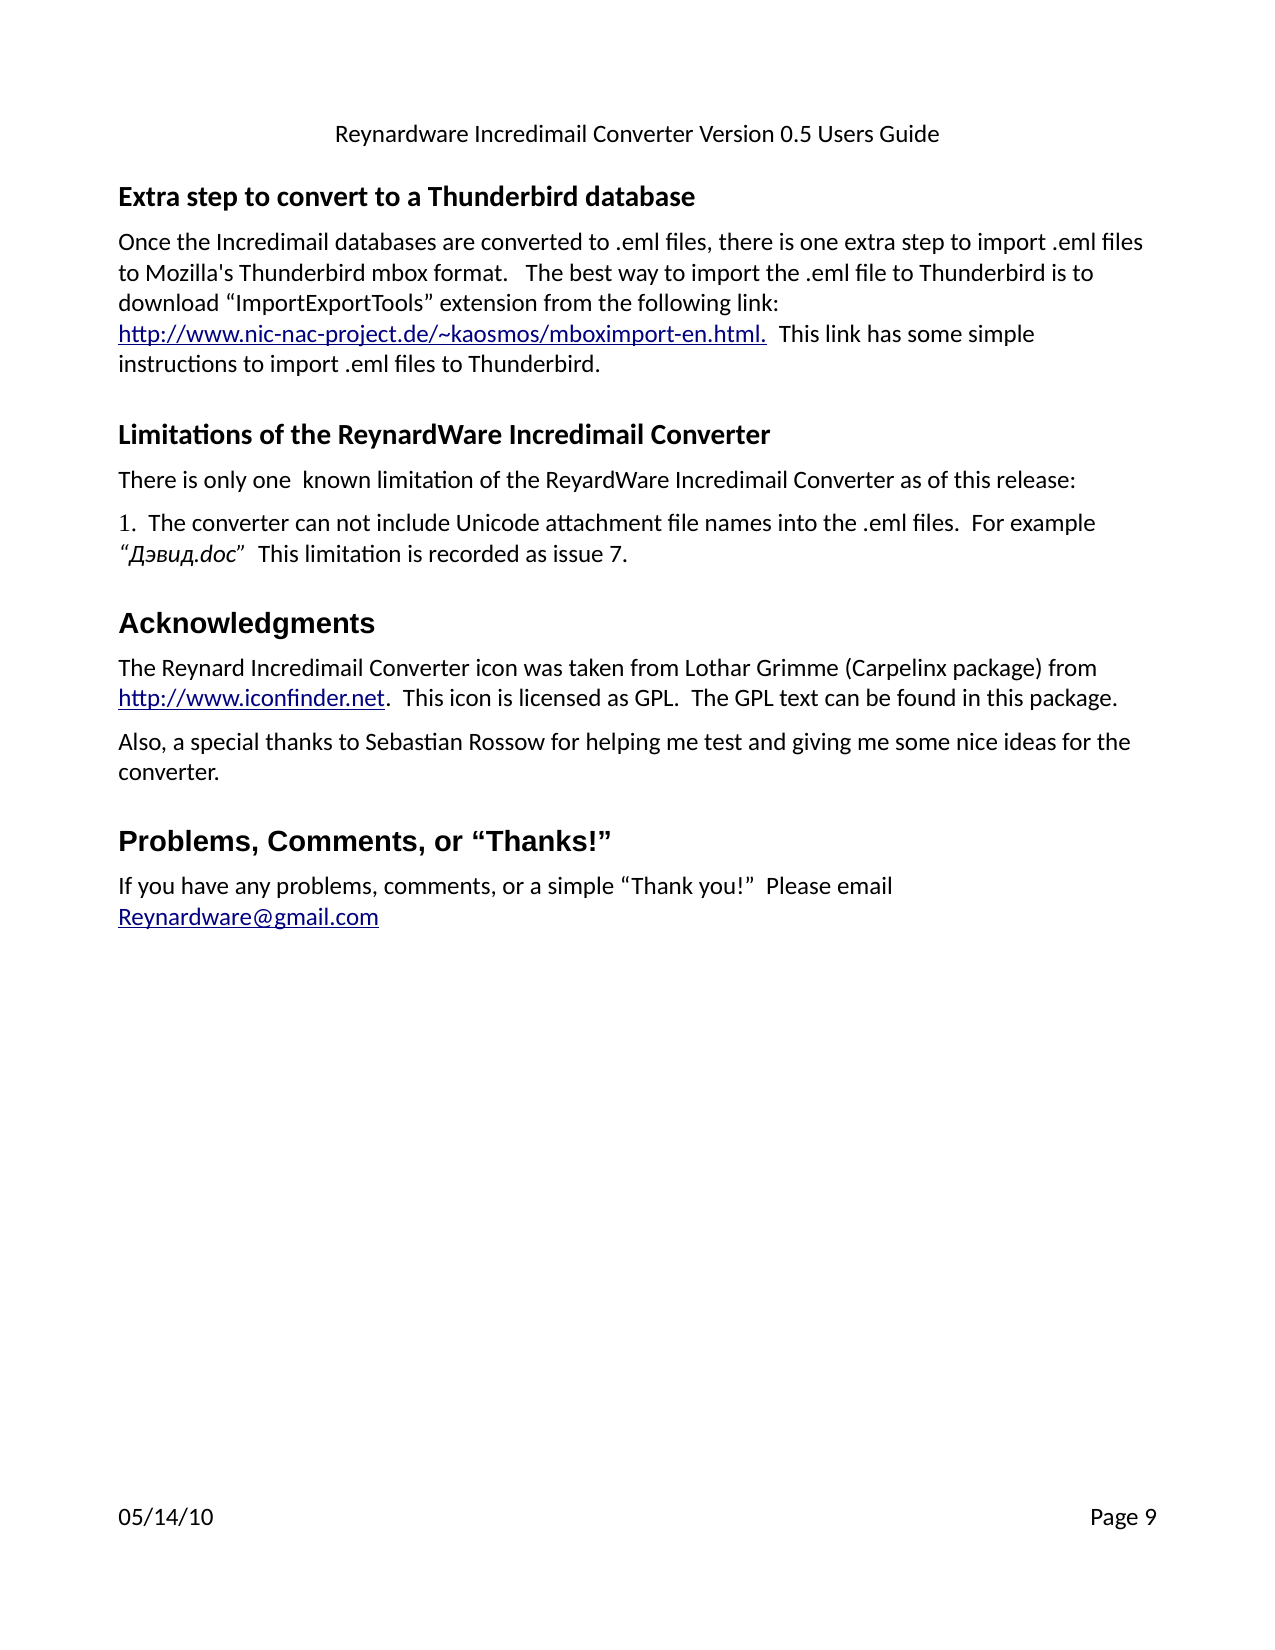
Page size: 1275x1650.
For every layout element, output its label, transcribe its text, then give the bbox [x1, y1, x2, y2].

subtitle Acknowledgments [118, 606, 1157, 639]
list The converter can not include Unicode attachment file names into the .eml files. For example “Дэвид.doc” This limitation is recorded as issue 7. [118, 507, 1157, 568]
text Once the Incredimail databases are converted to .eml files, there is one extra step to import .eml files to Mozilla's Thunderbird mbox format. The best way to import the .eml file to Thunderbird is to download “ImportExportTools” extension from the following link: http://www.nic-nac-project.de/~kaosmos/mboximport-en.html. This link has some simple instructions to import .eml files to Thunderbird. [118, 226, 1157, 379]
subtitle Limitations of the ReynardWare Incredimail Converter [118, 416, 1157, 452]
subtitle Extra step to convert to a Thunderbird database [118, 178, 1157, 214]
text Also, a special thanks to Sebastian Rossow for helping me test and giving me some nice ideas for the converter. [118, 726, 1157, 787]
text If you have any problems, comments, or a simple “Thank you!” Please email Reynardware@gmail.com [118, 870, 1157, 931]
text There is only one known limitation of the ReyardWare Incredimail Converter as of this release: [118, 464, 1157, 495]
subtitle Problems, Comments, or “Thanks!” [118, 824, 1157, 858]
text The Reynard Incredimail Converter icon was taken from Lothar Grimme (Carpelinx package) from http://www.iconfinder.net. This icon is licensed as GPL. The GPL text can be found in this package. [118, 652, 1157, 713]
